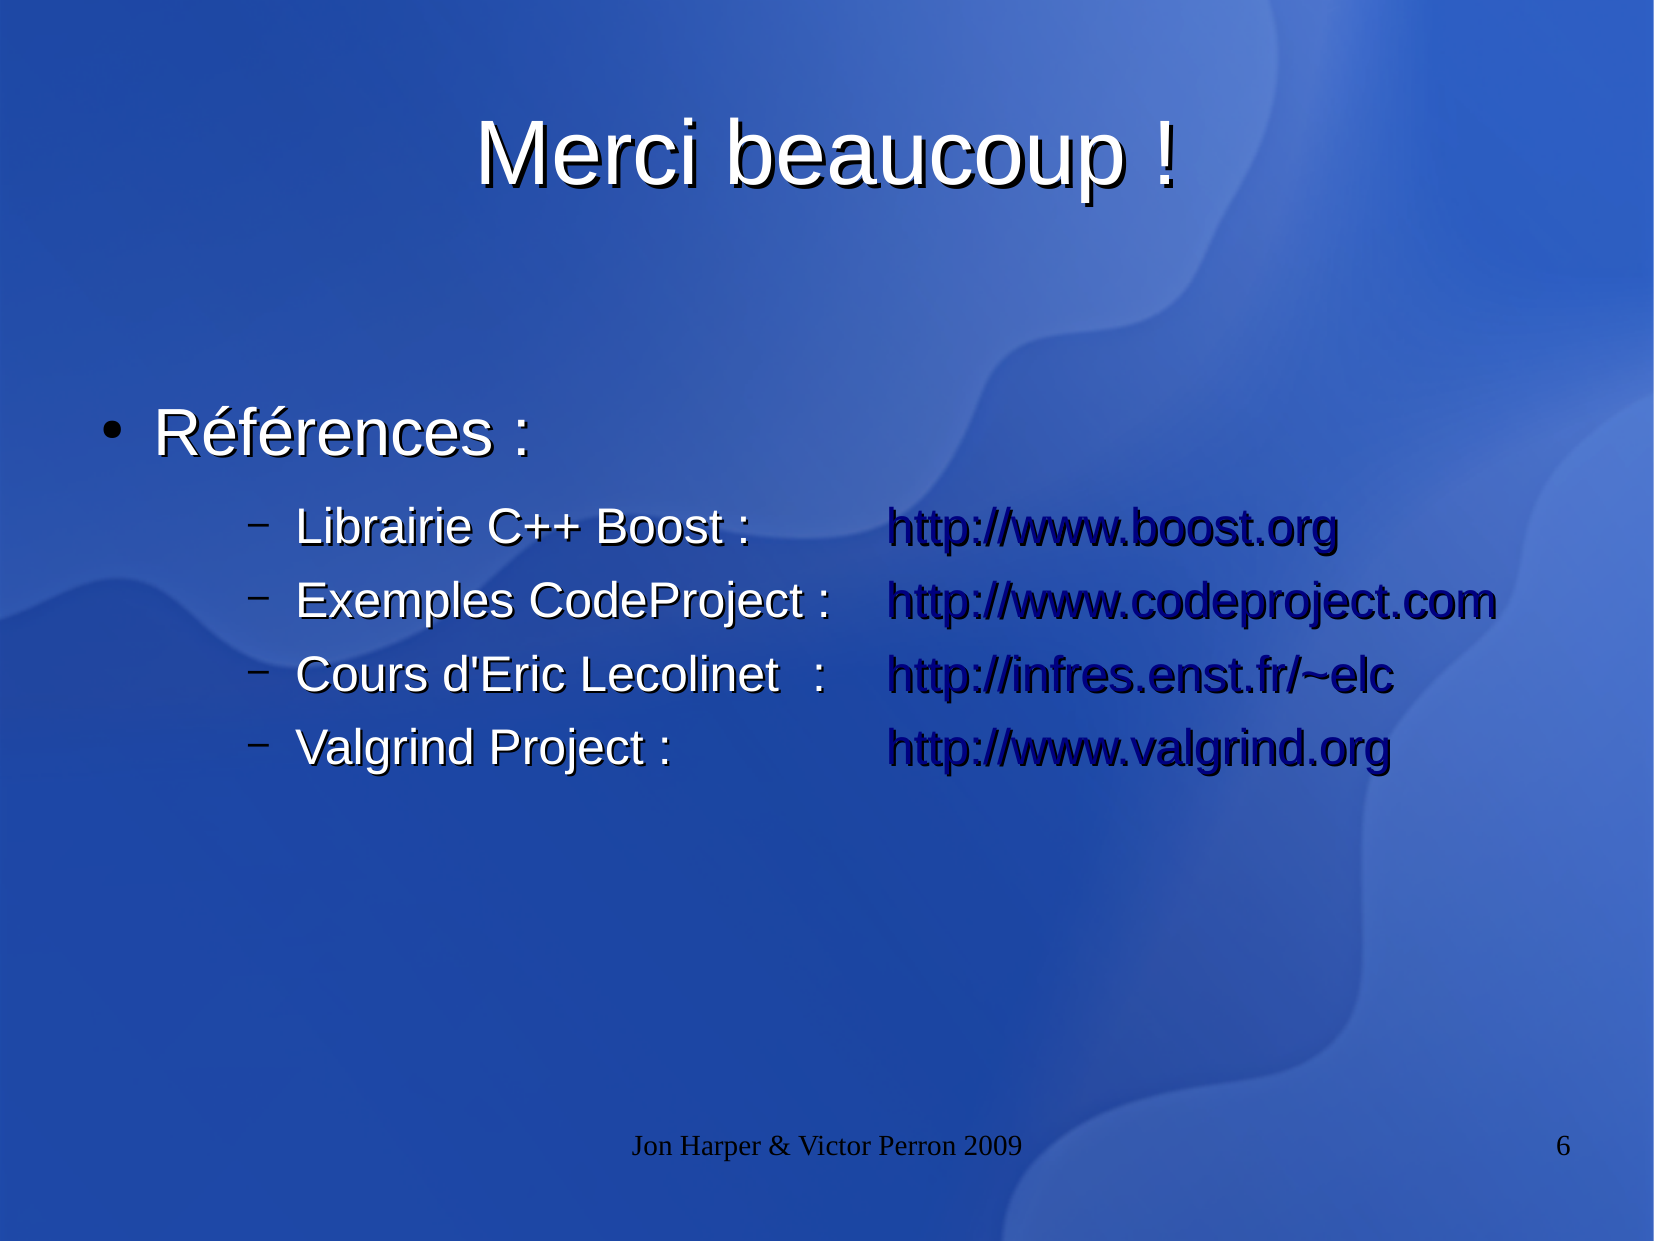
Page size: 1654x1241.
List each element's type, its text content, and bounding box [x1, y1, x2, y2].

title Merci beaucoup ! [82, 49, 1571, 257]
picture [0, 0, 1654, 1241]
list Références : Librairie C++ Boost : http://www.boost.org Exemples CodeProject : http://www.codeproject.com Cours d'Eric Lecolinet : http://infres.enst.fr/~elc Valgrind Project : http://www.valgrind.org [82, 290, 1571, 1094]
